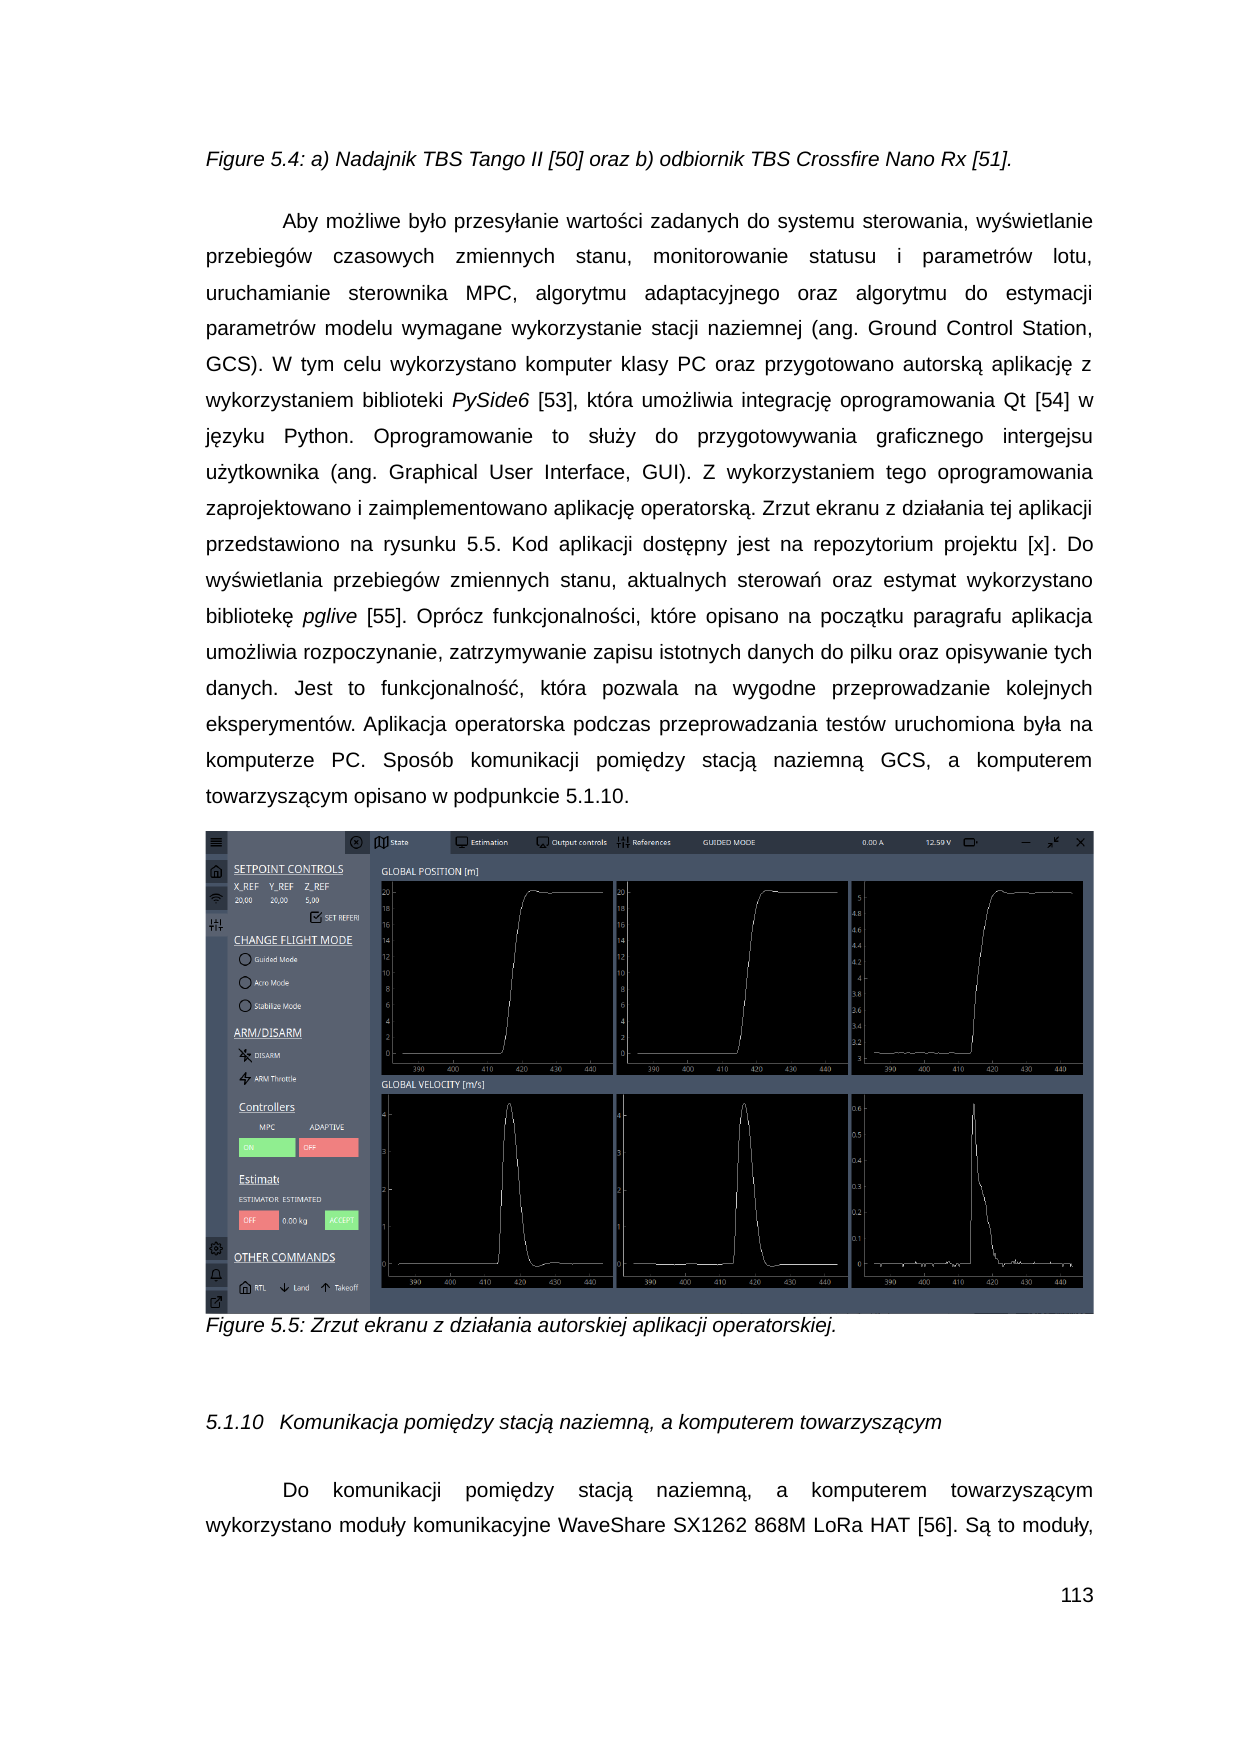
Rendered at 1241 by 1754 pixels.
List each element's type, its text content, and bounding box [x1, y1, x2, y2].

text Figure 5.5: Zrzut ekranu z działania autorskiej aplikacji operatorskiej. [206, 1314, 1093, 1337]
text Do komunikacji pomiędzy stacją naziemną, a komputerem towarzyszącym wykorzystano moduły komunikacyjne WaveShare SX1262 868M LoRa HAT [56]. Są to moduły, [206, 1477, 1093, 1537]
subtitle Komunikacja pomiędzy stacją naziemną, a komputerem towarzyszącym [206, 1410, 1093, 1434]
picture [205, 831, 1094, 1314]
text Figure 5.4: a) Nadajnik TBS Tango II [50] oraz b) odbiornik TBS Crossfire Nano Rx [51]. [206, 147, 1093, 171]
text Aby możliwe było przesyłanie wartości zadanych do systemu sterowania, wyświetlanie przebiegów czasowych zmiennych stanu, monitorowanie statusu i parametrów lotu, uruchamianie sterownika MPC, algorytmu adaptacyjnego oraz algorytmu do estymacji parametrów modelu wymagane wykorzystanie stacji naziemnej (ang. Ground Control Station, GCS). W tym celu wykorzystano komputer klasy PC oraz przygotowano autorską aplikację z wykorzystaniem biblioteki PySide6 [53], która umożliwia integrację oprogramowania Qt [54] w języku Python. Oprogramowanie to służy do przygotowywania graficznego intergejsu użytkownika (ang. Graphical User Interface, GUI). Z wykorzystaniem tego oprogramowania zaprojektowano i zaimplementowano aplikację operatorską. Zrzut ekranu z działania tej aplikacji przedstawiono na rysunku 5.5. Kod aplikacji dostępny jest na repozytorium projektu [x]. Do wyświetlania przebiegów zmiennych stanu, aktualnych sterowań oraz estymat wykorzystano bibliotekę pglive [55]. Oprócz funkcjonalności, które opisano na początku paragrafu aplikacja umożliwia rozpoczynanie, zatrzymywanie zapisu istotnych danych do pilku oraz opisywanie tych danych. Jest to funkcjonalność, która pozwala na wygodne przeprowadzanie kolejnych eksperymentów. Aplikacja operatorska podczas przeprowadzania testów uruchomiona była na komputerze PC. Sposób komunikacji pomiędzy stacją naziemną GCS, a komputerem towarzyszącym opisano w podpunkcie 5.1.10. [206, 208, 1093, 807]
